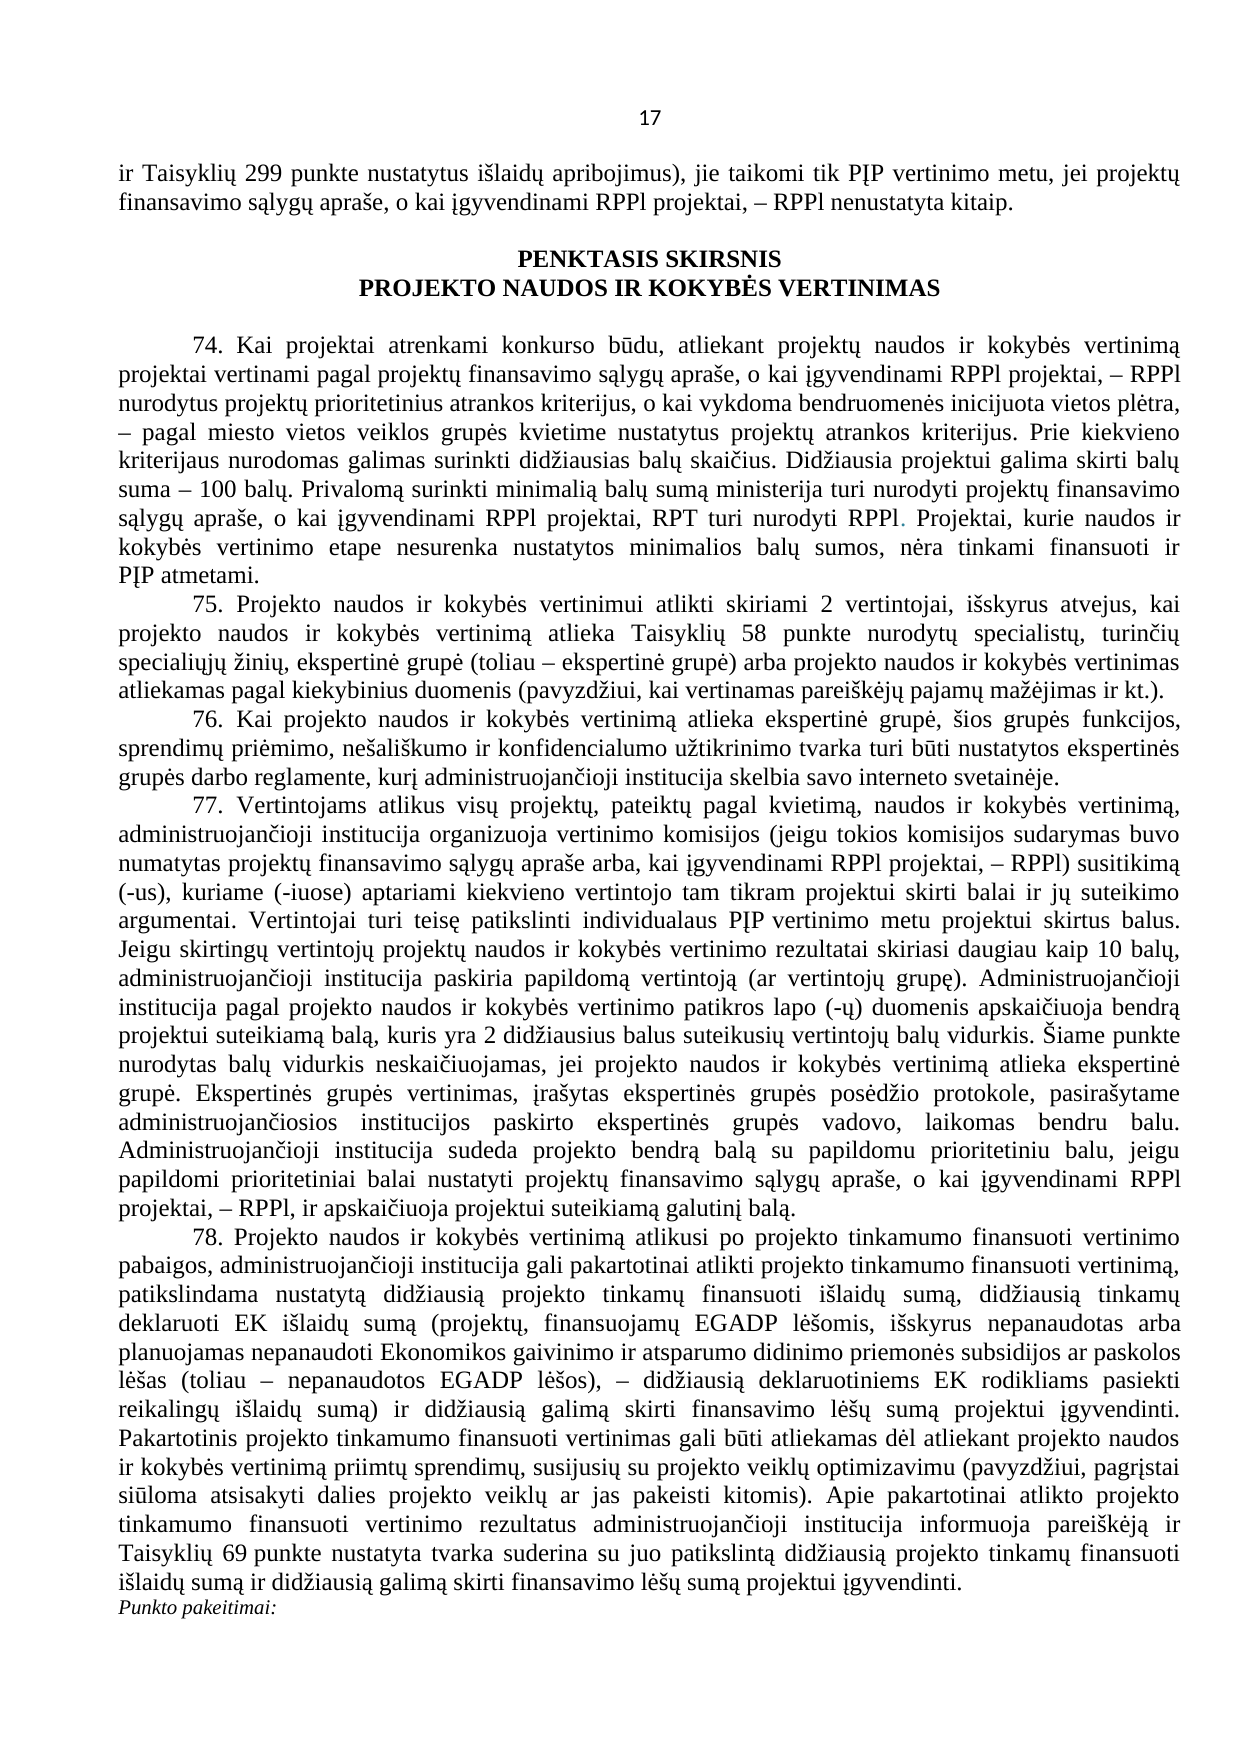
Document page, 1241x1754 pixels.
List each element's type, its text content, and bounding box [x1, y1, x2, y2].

text 77. Vertintojams atlikus visų projektų, pateiktų pagal kvietimą, naudos ir kokybės vertinimą, administruojančioji institucija organizuoja vertinimo komisijos (jeigu tokios komisijos sudarymas buvo numatytas projektų finansavimo sąlygų apraše arba, kai įgyvendinami RPPl projektai, – RPPl) susitikimą (-us), kuriame (-iuose) aptariami kiekvieno vertintojo tam tikram projektui skirti balai ir jų suteikimo argumentai. Vertintojai turi teisę patikslinti individualaus PĮP vertinimo metu projektui skirtus balus. Jeigu skirtingų vertintojų projektų naudos ir kokybės vertinimo rezultatai skiriasi daugiau kaip 10 balų, administruojančioji institucija paskiria papildomą vertintoją (ar vertintojų grupę). Administruojančioji institucija pagal projekto naudos ir kokybės vertinimo patikros lapo (-ų) duomenis apskaičiuoja bendrą projektui suteikiamą balą, kuris yra 2 didžiausius balus suteikusių vertintojų balų vidurkis. Šiame punkte nurodytas balų vidurkis neskaičiuojamas, jei projekto naudos ir kokybės vertinimą atlieka ekspertinė grupė. Ekspertinės grupės vertinimas, įrašytas ekspertinės grupės posėdžio protokole, pasirašytame administruojančiosios institucijos paskirto ekspertinės grupės vadovo, laikomas bendru balu. Administruojančioji institucija sudeda projekto bendrą balą su papildomu prioritetiniu balu, jeigu papildomi prioritetiniai balai nustatyti projektų finansavimo sąlygų apraše, o kai įgyvendinami RPPl projektai, – RPPl, ir apskaičiuoja projektui suteikiamą galutinį balą. [118, 790, 1181, 1222]
text ir Taisyklių 299 punkte nustatytus išlaidų apribojimus), jie taikomi tik PĮP vertinimo metu, jei projektų finansavimo sąlygų apraše, o kai įgyvendinami RPPl projektai, – RPPl nenustatyta kitaip. [118, 158, 1181, 215]
subtitle PROJEKTO NAUDOS IR KOKYBĖS VERTINIMAS [118, 273, 1181, 302]
text 74. Kai projektai atrenkami konkurso būdu, atliekant projektų naudos ir kokybės vertinimą projektai vertinami pagal projektų finansavimo sąlygų apraše, o kai įgyvendinami RPPl projektai, – RPPl nurodytus projektų prioritetinius atrankos kriterijus, o kai vykdoma bendruomenės inicijuota vietos plėtra, – pagal miesto vietos veiklos grupės kvietime nustatytus projektų atrankos kriterijus. Prie kiekvieno kriterijaus nurodomas galimas surinkti didžiausias balų skaičius. Didžiausia projektui galima skirti balų suma – 100 balų. Privalomą surinkti minimalią balų sumą ministerija turi nurodyti projektų finansavimo sąlygų apraše, o kai įgyvendinami RPPl projektai, RPT turi nurodyti RPPl. Projektai, kurie naudos ir kokybės vertinimo etape nesurenka nustatytos minimalios balų sumos, nėra tinkami finansuoti ir PĮP atmetami. [118, 330, 1181, 589]
subtitle PENKTASIS SKIRSNIS [118, 244, 1181, 273]
text Punkto pakeitimai: [118, 1595, 1181, 1619]
text 75. Projekto naudos ir kokybės vertinimui atlikti skiriami 2 vertintojai, išskyrus atvejus, kai projekto naudos ir kokybės vertinimą atlieka Taisyklių 58 punkte nurodytų specialistų, turinčių specialiųjų žinių, ekspertinė grupė (toliau – ekspertinė grupė) arba projekto naudos ir kokybės vertinimas atliekamas pagal kiekybinius duomenis (pavyzdžiui, kai vertinamas pareiškėjų pajamų mažėjimas ir kt.). [118, 589, 1181, 704]
text 76. Kai projekto naudos ir kokybės vertinimą atlieka ekspertinė grupė, šios grupės funkcijos, sprendimų priėmimo, nešališkumo ir konfidencialumo užtikrinimo tvarka turi būti nustatytos ekspertinės grupės darbo reglamente, kurį administruojančioji institucija skelbia savo interneto svetainėje. [118, 704, 1181, 790]
text 78. Projekto naudos ir kokybės vertinimą atlikusi po projekto tinkamumo finansuoti vertinimo pabaigos, administruojančioji institucija gali pakartotinai atlikti projekto tinkamumo finansuoti vertinimą, patikslindama nustatytą didžiausią projekto tinkamų finansuoti išlaidų sumą, didžiausią tinkamų deklaruoti EK išlaidų sumą (projektų, finansuojamų EGADP lėšomis, išskyrus nepanaudotas arba planuojamas nepanaudoti Ekonomikos gaivinimo ir atsparumo didinimo priemonės subsidijos ar paskolos lėšas (toliau – nepanaudotos EGADP lėšos), – didžiausią deklaruotiniems EK rodikliams pasiekti reikalingų išlaidų sumą) ir didžiausią galimą skirti finansavimo lėšų sumą projektui įgyvendinti. Pakartotinis projekto tinkamumo finansuoti vertinimas gali būti atliekamas dėl atliekant projekto naudos ir kokybės vertinimą priimtų sprendimų, susijusių su projekto veiklų optimizavimu (pavyzdžiui, pagrįstai siūloma atsisakyti dalies projekto veiklų ar jas pakeisti kitomis). Apie pakartotinai atlikto projekto tinkamumo finansuoti vertinimo rezultatus administruojančioji institucija informuoja pareiškėją ir Taisyklių 69 punkte nustatyta tvarka suderina su juo patikslintą didžiausią projekto tinkamų finansuoti išlaidų sumą ir didžiausią galimą skirti finansavimo lėšų sumą projektui įgyvendinti. [118, 1222, 1181, 1595]
